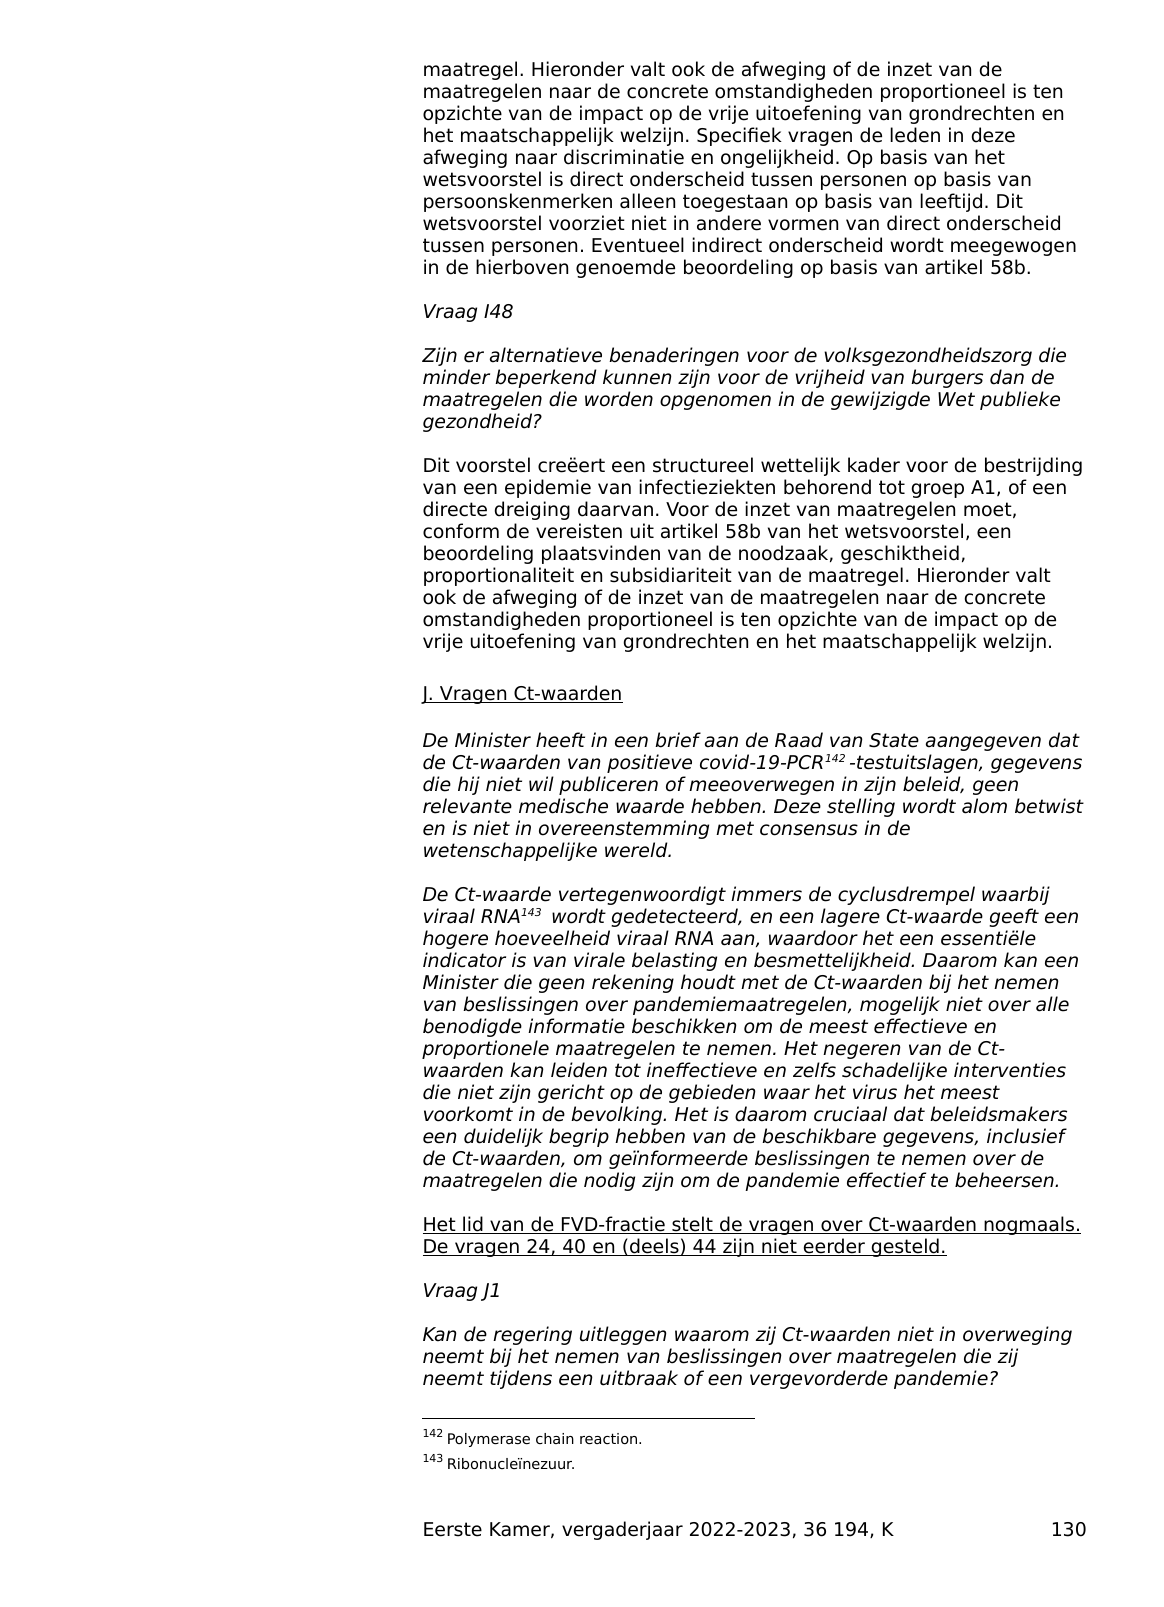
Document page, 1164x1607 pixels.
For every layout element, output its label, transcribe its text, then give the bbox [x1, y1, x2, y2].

text maatregel. Hieronder valt ook de afweging of de inzet van de maatregelen naar de concrete omstandigheden proportioneel is ten opzichte van de impact op de vrije uitoefening van grondrechten en het maatschappelijk welzijn. Specifiek vragen de leden in deze afweging naar discriminatie en ongelijkheid. Op basis van het wetsvoorstel is direct onderscheid tussen personen op basis van persoonskenmerken alleen toegestaan op basis van leeftijd. Dit wetsvoorstel voorziet niet in andere vormen van direct onderscheid tussen personen. Eventueel indirect onderscheid wordt meegewogen in de hierboven genoemde beoordeling op basis van artikel 58b. [422, 59, 1087, 279]
text Polymerase chain reaction. [422, 1427, 1087, 1449]
text Het lid van de FVD-fractie stelt de vragen over Ct-waarden nogmaals. De vragen 24, 40 en (deels) 44 zijn niet eerder gesteld. [422, 1214, 1087, 1258]
text De Minister heeft in een brief aan de Raad van State aangegeven dat de Ct-waarden van positieve covid-19-PCR-testuitslagen, gegevens die hij niet wil publiceren of meeoverwegen in zijn beleid, geen relevante medische waarde hebben. Deze stelling wordt alom betwist en is niet in overeenstemming met consensus in de wetenschappelijke wereld. [422, 730, 1087, 862]
subtitle Vraag J1 [422, 1280, 1087, 1302]
text Dit voorstel creëert een structureel wettelijk kader voor de bestrijding van een epidemie van infectieziekten behorend tot groep A1, of een directe dreiging daarvan. Voor de inzet van maatregelen moet, conform de vereisten uit artikel 58b van het wetsvoorstel, een beoordeling plaatsvinden van de noodzaak, geschiktheid, proportionaliteit en subsidiariteit van de maatregel. Hieronder valt ook de afweging of de inzet van de maatregelen naar de concrete omstandigheden proportioneel is ten opzichte van de impact op de vrije uitoefening van grondrechten en het maatschappelijk welzijn. [422, 455, 1087, 653]
text De Ct-waarde vertegenwoordigt immers de cyclusdrempel waarbij viraal RNA wordt gedetecteerd, en een lagere Ct-waarde geeft een hogere hoeveelheid viraal RNA aan, waardoor het een essentiële indicator is van virale belasting en besmettelijkheid. Daarom kan een Minister die geen rekening houdt met de Ct-waarden bij het nemen van beslissingen over pandemiemaatregelen, mogelijk niet over alle benodigde informatie beschikken om de meest effectieve en proportionele maatregelen te nemen. Het negeren van de Ct-waarden kan leiden tot ineffectieve en zelfs schadelijke interventies die niet zijn gericht op de gebieden waar het virus het meest voorkomt in de bevolking. Het is daarom cruciaal dat beleidsmakers een duidelijk begrip hebben van de beschikbare gegevens, inclusief de Ct-waarden, om geïnformeerde beslissingen te nemen over de maatregelen die nodig zijn om de pandemie effectief te beheersen. [422, 884, 1087, 1192]
text Kan de regering uitleggen waarom zij Ct-waarden niet in overweging neemt bij het nemen van beslissingen over maatregelen die zij neemt tijdens een uitbraak of een vergevorderde pandemie? [422, 1324, 1087, 1390]
text Zijn er alternatieve benaderingen voor de volksgezondheidszorg die minder beperkend kunnen zijn voor de vrijheid van burgers dan de maatregelen die worden opgenomen in de gewijzigde Wet publieke gezondheid? [422, 345, 1087, 433]
subtitle Vraag I48 [422, 301, 1087, 323]
text Ribonucleïnezuur. [422, 1452, 1087, 1474]
subtitle J. Vragen Ct-waarden [422, 683, 1087, 705]
